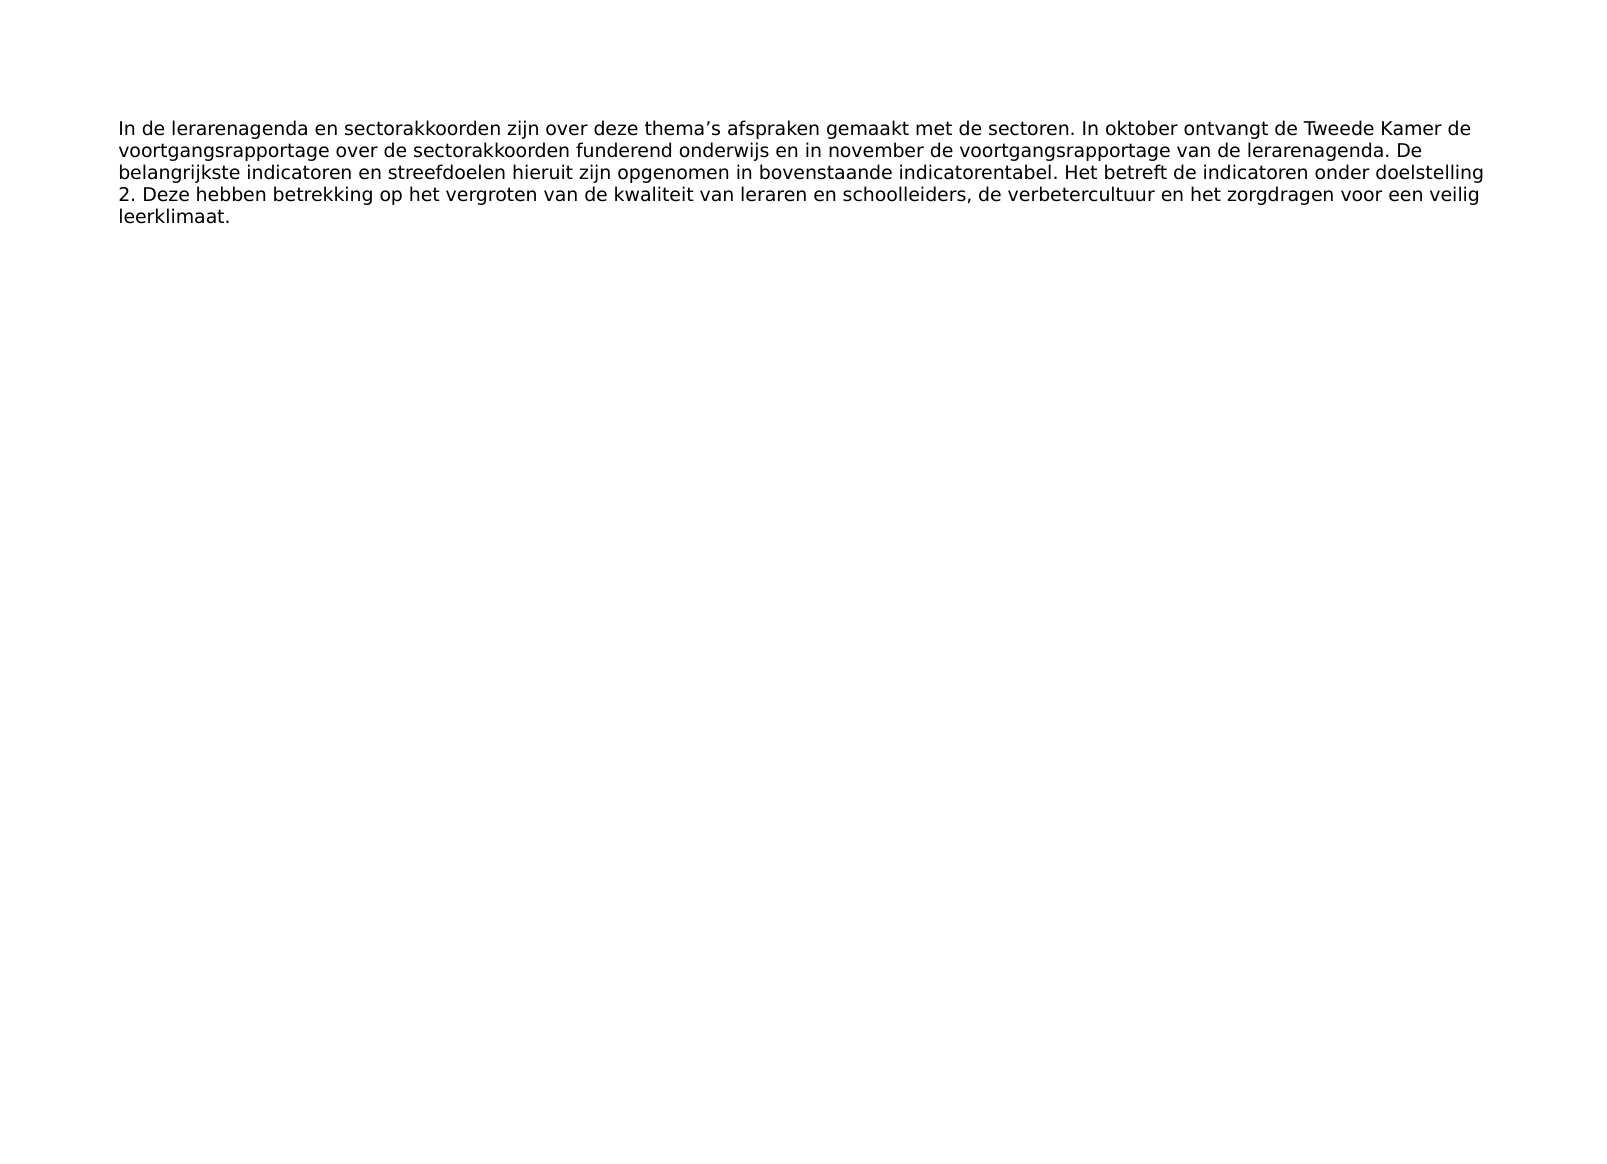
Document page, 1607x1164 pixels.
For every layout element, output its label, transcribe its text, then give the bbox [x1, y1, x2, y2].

text In de lerarenagenda en sectorakkoorden zijn over deze thema’s afspraken gemaakt met de sectoren. In oktober ontvangt de Tweede Kamer de voortgangsrapportage over de sectorakkoorden funderend onderwijs en in november de voortgangsrapportage van de lerarenagenda. De belangrijkste indicatoren en streefdoelen hieruit zijn opgenomen in bovenstaande indicatorentabel. Het betreft de indicatoren onder doelstelling 2. Deze hebben betrekking op het vergroten van de kwaliteit van leraren en schoolleiders, de verbetercultuur en het zorgdragen voor een veilig leerklimaat. [118, 118, 1488, 228]
